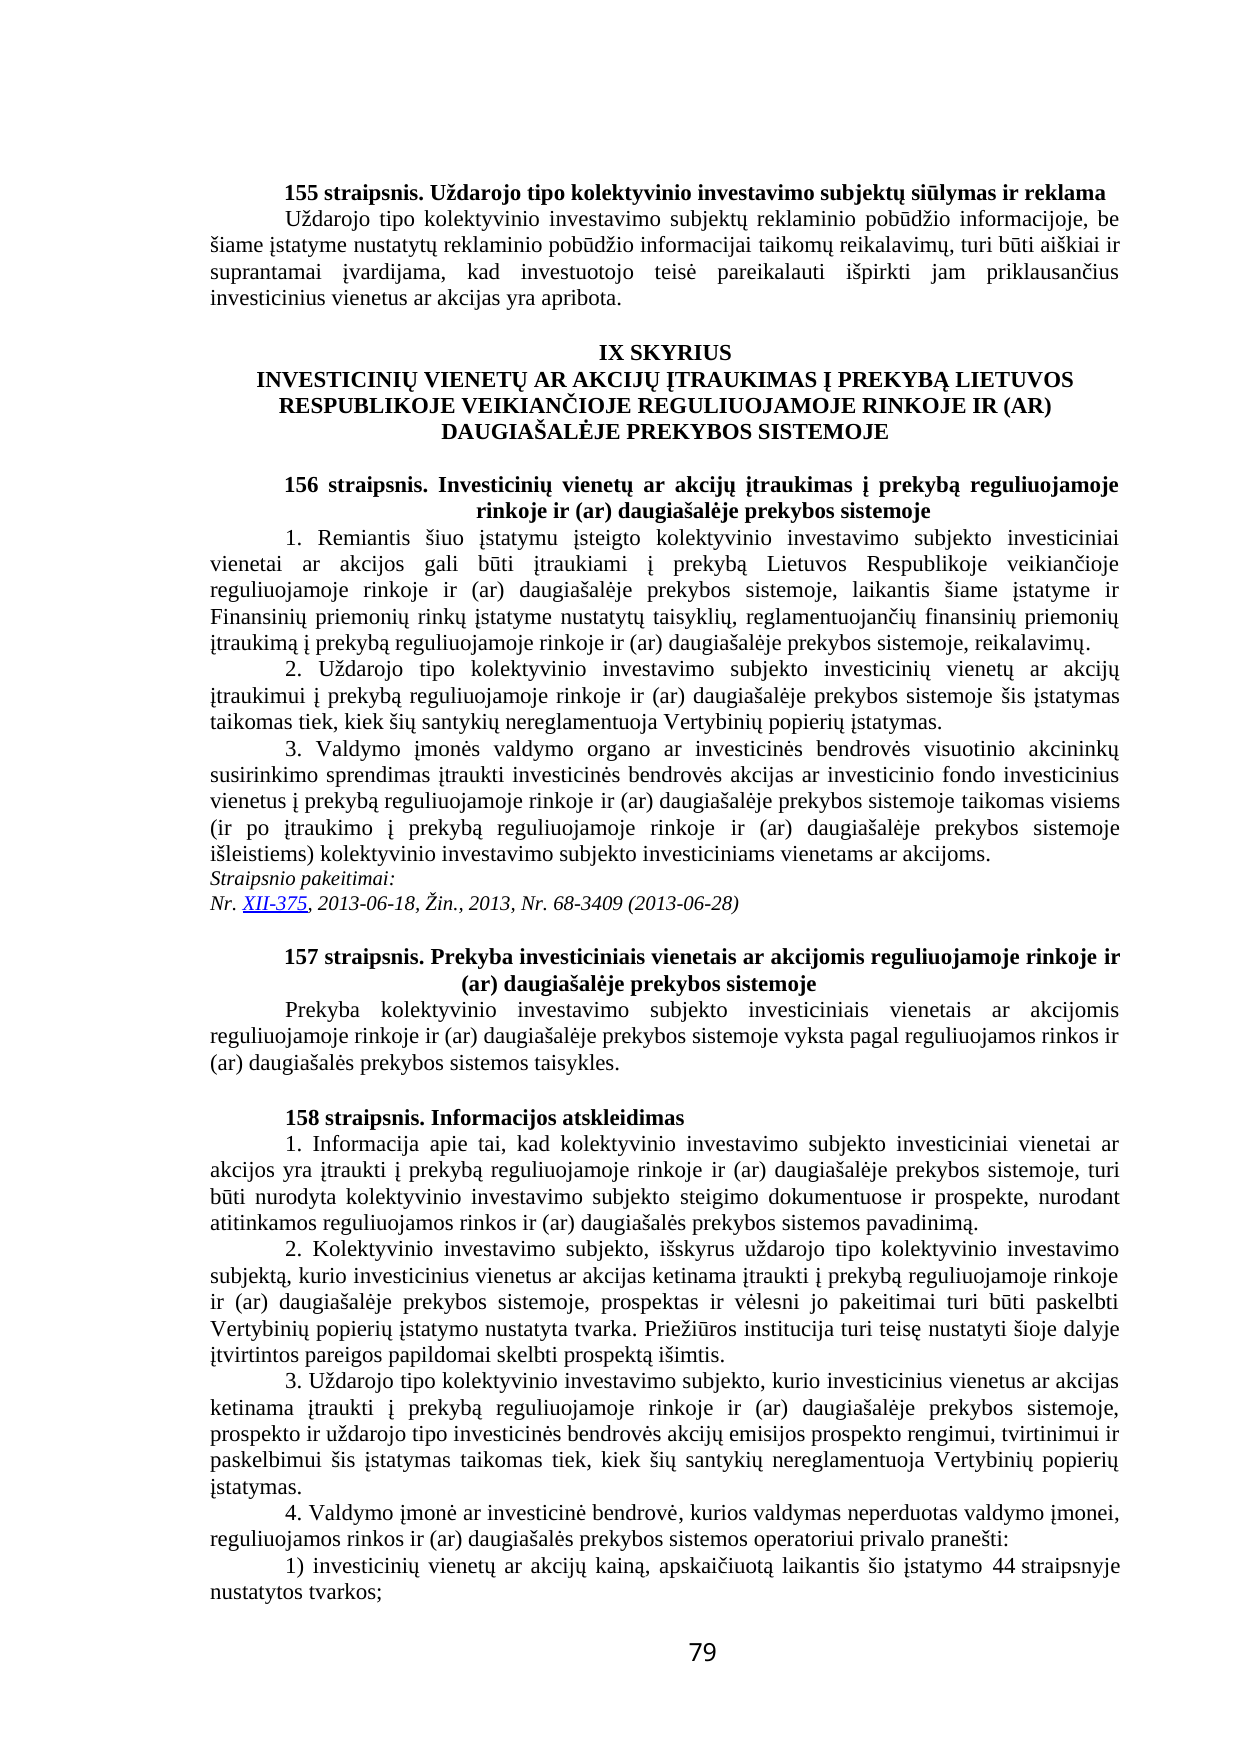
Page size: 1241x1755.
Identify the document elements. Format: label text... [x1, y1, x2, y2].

text 1. Remiantis šiuo įstatymu įsteigto kolektyvinio investavimo subjekto investiciniai vienetai ar akcijos gali būti įtraukiami į prekybą Lietuvos Respublikoje veikiančioje reguliuojamoje rinkoje ir (ar) daugiašalėje prekybos sistemoje, laikantis šiame įstatyme ir Finansinių priemonių rinkų įstatyme nustatytų taisyklių, reglamentuojančių finansinių priemonių įtraukimą į prekybą reguliuojamoje rinkoje ir (ar) daugiašalėje prekybos sistemoje, reikalavimų. [210, 524, 1120, 656]
text IX SKYRIUS [210, 339, 1120, 366]
text 4. Valdymo įmonė ar investicinė bendrovė, kurios valdymas neperduotas valdymo įmonei, reguliuojamos rinkos ir (ar) daugiašalės prekybos sistemos operatoriui privalo pranešti: [210, 1499, 1120, 1552]
text Prekyba kolektyvinio investavimo subjekto investiciniais vienetais ar akcijomis reguliuojamoje rinkoje ir (ar) daugiašalėje prekybos sistemoje vyksta pagal reguliuojamos rinkos ir (ar) daugiašalės prekybos sistemos taisykles. [210, 996, 1120, 1075]
text 158 straipsnis. Informacijos atskleidimas [210, 1104, 1120, 1130]
text Nr. XII-375, 2013-06-18, Žin., 2013, Nr. 68-3409 (2013-06-28) [210, 890, 1120, 914]
text 1. Informacija apie tai, kad kolektyvinio investavimo subjekto investiciniai vienetai ar akcijos yra įtraukti į prekybą reguliuojamoje rinkoje ir (ar) daugiašalėje prekybos sistemoje, turi būti nurodyta kolektyvinio investavimo subjekto steigimo dokumentuose ir prospekte, nurodant atitinkamos reguliuojamos rinkos ir (ar) daugiašalės prekybos sistemos pavadinimą. [210, 1130, 1120, 1236]
text 2. Kolektyvinio investavimo subjekto, išskyrus uždarojo tipo kolektyvinio investavimo subjektą, kurio investicinius vienetus ar akcijas ketinama įtraukti į prekybą reguliuojamoje rinkoje ir (ar) daugiašalėje prekybos sistemoje, prospektas ir vėlesni jo pakeitimai turi būti paskelbti Vertybinių popierių įstatymo nustatyta tvarka. Priežiūros institucija turi teisę nustatyti šioje dalyje įtvirtintos pareigos papildomai skelbti prospektą išimtis. [210, 1236, 1120, 1367]
text 157 straipsnis. Prekyba investiciniais vienetais ar akcijomis reguliuojamoje rinkoje ir (ar) daugiašalėje prekybos sistemoje [284, 943, 1120, 996]
text 156 straipsnis. Investicinių vienetų ar akcijų įtraukimas į prekybą reguliuojamoje rinkoje ir (ar) daugiašalėje prekybos sistemoje [284, 471, 1120, 524]
text 2. Uždarojo tipo kolektyvinio investavimo subjekto investicinių vienetų ar akcijų įtraukimui į prekybą reguliuojamoje rinkoje ir (ar) daugiašalėje prekybos sistemoje šis įstatymas taikomas tiek, kiek šių santykių nereglamentuoja Vertybinių popierių įstatymas. [210, 656, 1120, 734]
text 1) investicinių vienetų ar akcijų kainą, apskaičiuotą laikantis šio įstatymo 44 straipsnyje nustatytos tvarkos; [210, 1552, 1120, 1604]
text 155 straipsnis. Uždarojo tipo kolektyvinio investavimo subjektų siūlymas ir reklama [284, 179, 1120, 205]
text Straipsnio pakeitimai: [210, 866, 1120, 890]
text 3. Uždarojo tipo kolektyvinio investavimo subjekto, kurio investicinius vienetus ar akcijas ketinama įtraukti į prekybą reguliuojamoje rinkoje ir (ar) daugiašalėje prekybos sistemoje, prospekto ir uždarojo tipo investicinės bendrovės akcijų emisijos prospekto rengimui, tvirtinimui ir paskelbimui šis įstatymas taikomas tiek, kiek šių santykių nereglamentuoja Vertybinių popierių įstatymas. [210, 1367, 1120, 1499]
text Uždarojo tipo kolektyvinio investavimo subjektų reklaminio pobūdžio informacijoje, be šiame įstatyme nustatytų reklaminio pobūdžio informacijai taikomų reikalavimų, turi būti aiškiai ir suprantamai įvardijama, kad investuotojo teisė pareikalauti išpirkti jam priklausančius investicinius vienetus ar akcijas yra apribota. [210, 205, 1120, 311]
text 3. Valdymo įmonės valdymo organo ar investicinės bendrovės visuotinio akcininkų susirinkimo sprendimas įtraukti investicinės bendrovės akcijas ar investicinio fondo investicinius vienetus į prekybą reguliuojamoje rinkoje ir (ar) daugiašalėje prekybos sistemoje taikomas visiems (ir po įtraukimo į prekybą reguliuojamoje rinkoje ir (ar) daugiašalėje prekybos sistemoje išleistiems) kolektyvinio investavimo subjekto investiciniams vienetams ar akcijoms. [210, 734, 1120, 866]
text INVESTICINIŲ VIENETŲ AR AKCIJŲ ĮTRAUKIMAS Į PREKYBĄ LIETUVOS RESPUBLIKOJE VEIKIANČIOJE REGULIUOJAMOJE RINKOJE IR (AR) DAUGIAŠALĖJE PREKYBOS SISTEMOJE [210, 366, 1120, 445]
